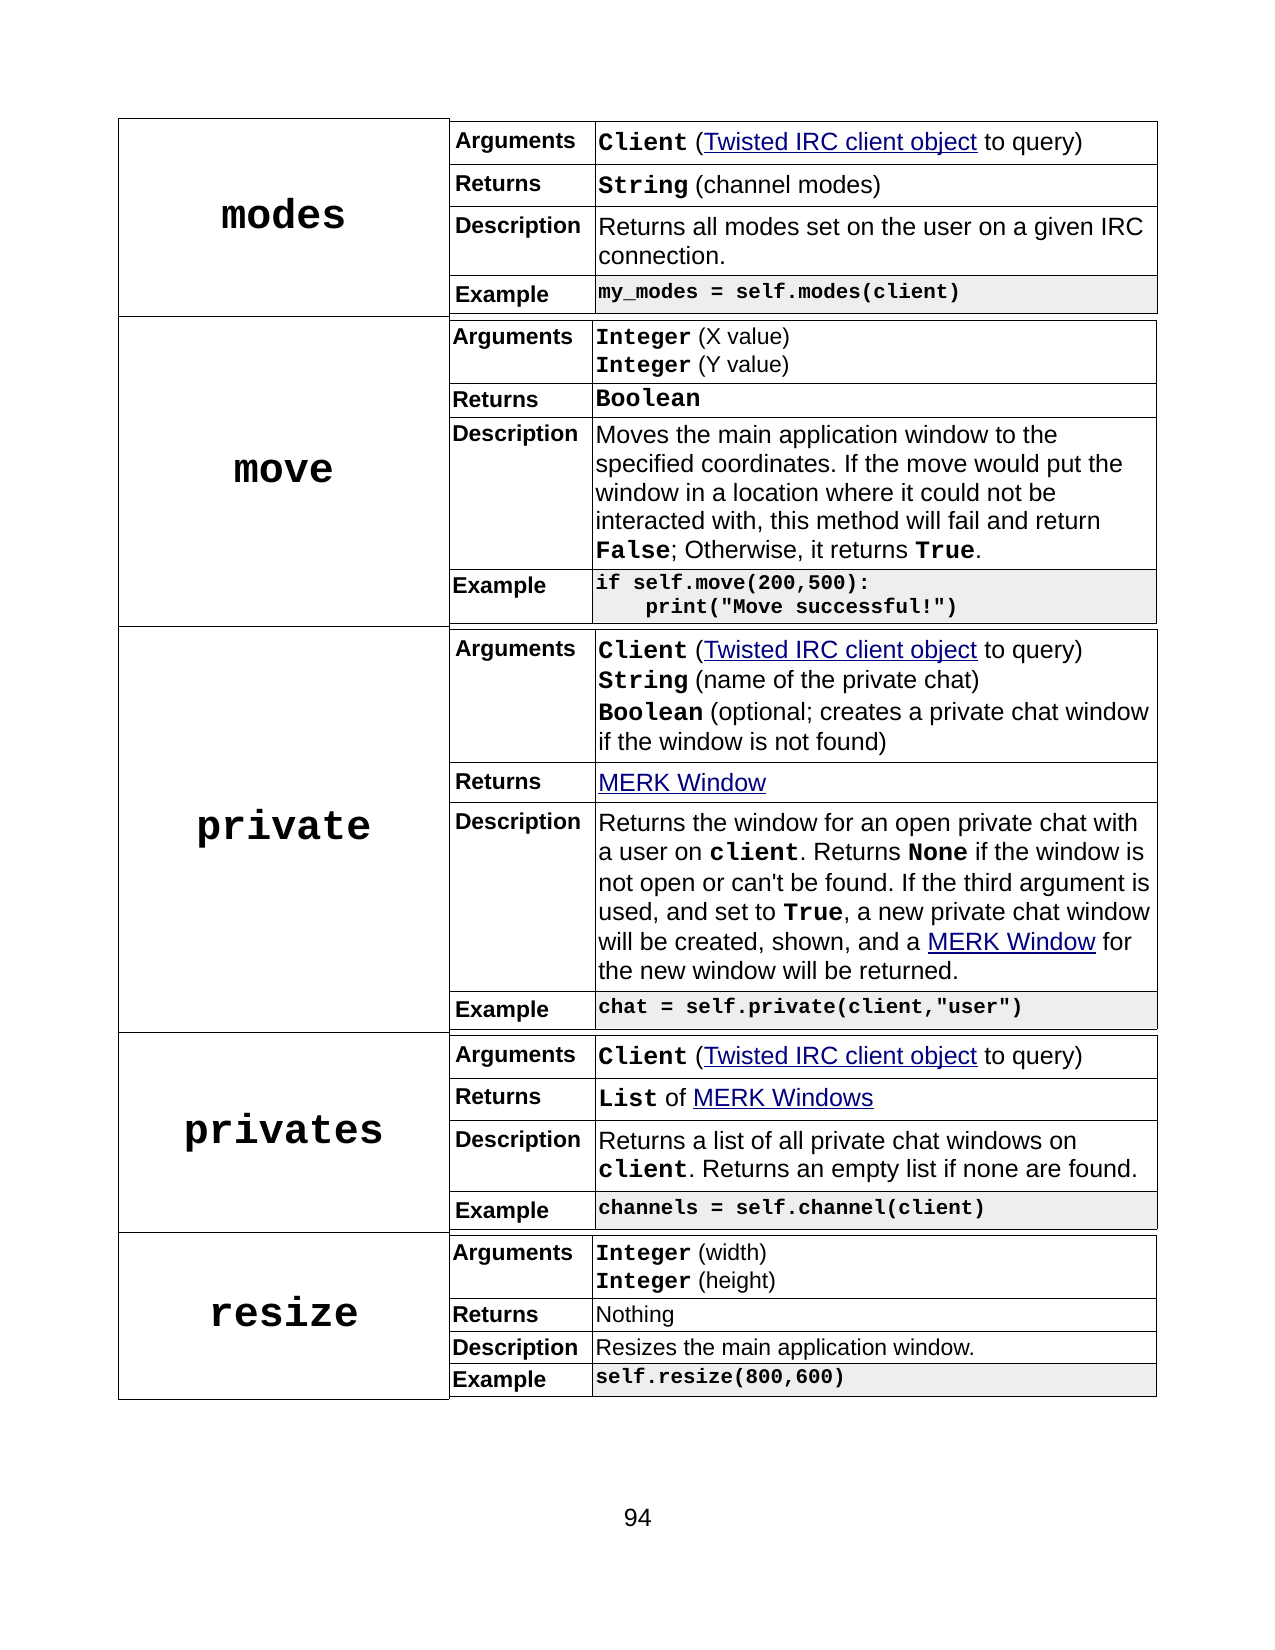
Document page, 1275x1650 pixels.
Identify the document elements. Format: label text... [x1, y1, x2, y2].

table_cell if self.move(200,500): print("Move successful!") [593, 570, 1156, 622]
table_cell privates [119, 1033, 449, 1232]
table_cell Description [450, 1332, 592, 1363]
table_cell Description [450, 803, 595, 991]
table_header Arguments [450, 321, 592, 382]
table_cell move [119, 317, 449, 626]
table_cell Returns the window for an open private chat with a user on client. Returns None if the window is not open or can't be found. If the third argument is used, and set to True, a new private chat window will be created, shown, and a MERK Window for the new window will be returned. [596, 803, 1157, 991]
table_cell Resizes the main application window. [593, 1332, 1156, 1363]
table_cell private [119, 627, 449, 1032]
table_cell Returns [450, 763, 595, 802]
table_header Integer (width) Integer (height) [593, 1236, 1156, 1298]
table_cell Nothing [593, 1299, 1156, 1331]
table_cell self.resize(800,600) [593, 1364, 1156, 1396]
table_cell Returns [450, 1079, 595, 1120]
table_cell channels = self.channel(client) [596, 1192, 1157, 1229]
table_cell Boolean [593, 384, 1156, 417]
table_cell List of MERK Windows [596, 1079, 1157, 1120]
table_header Client (Twisted IRC client object to query) String (name of the private chat) Boolean (optional; creates a private chat window if the window is not found) [596, 630, 1157, 762]
table_cell [450, 316, 1157, 320]
table_header Arguments [450, 1036, 595, 1077]
table_cell Returns [450, 165, 595, 206]
table_header Client (Twisted IRC client object to query) [596, 122, 1157, 164]
table_cell String (channel modes) [596, 165, 1157, 206]
table_cell Moves the main application window to the specified coordinates. If the move would put the window in a location where it could not be interacted with, this method will fail and return False; Otherwise, it returns True. [593, 418, 1156, 569]
table_cell Example [450, 1364, 592, 1396]
table_cell modes [119, 119, 449, 316]
table_cell chat = self.private(client,"user") [596, 992, 1157, 1028]
table_header Integer (X value) Integer (Y value) [593, 321, 1156, 382]
table_cell my_modes = self.modes(client) [596, 276, 1157, 313]
table_cell MERK Window [596, 763, 1157, 802]
table_cell Description [450, 207, 595, 275]
table_cell Example [450, 1192, 595, 1229]
table_header Client (Twisted IRC client object to query) [596, 1036, 1157, 1077]
table_cell Returns all modes set on the user on a given IRC connection. [596, 207, 1157, 275]
table_header Arguments [450, 122, 595, 164]
table_cell Returns [450, 1299, 592, 1331]
table_cell Example [450, 570, 592, 622]
table_header Arguments [450, 1236, 592, 1298]
table_cell Description [450, 418, 592, 569]
table_cell resize [119, 1233, 449, 1399]
table_cell Example [450, 276, 595, 313]
table_cell Description [450, 1121, 595, 1191]
table_cell Returns [450, 384, 592, 417]
table_cell Returns a list of all private chat windows on client. Returns an empty list if none are found. [596, 1121, 1157, 1191]
table_cell Example [450, 992, 595, 1028]
table_header Arguments [450, 630, 595, 762]
